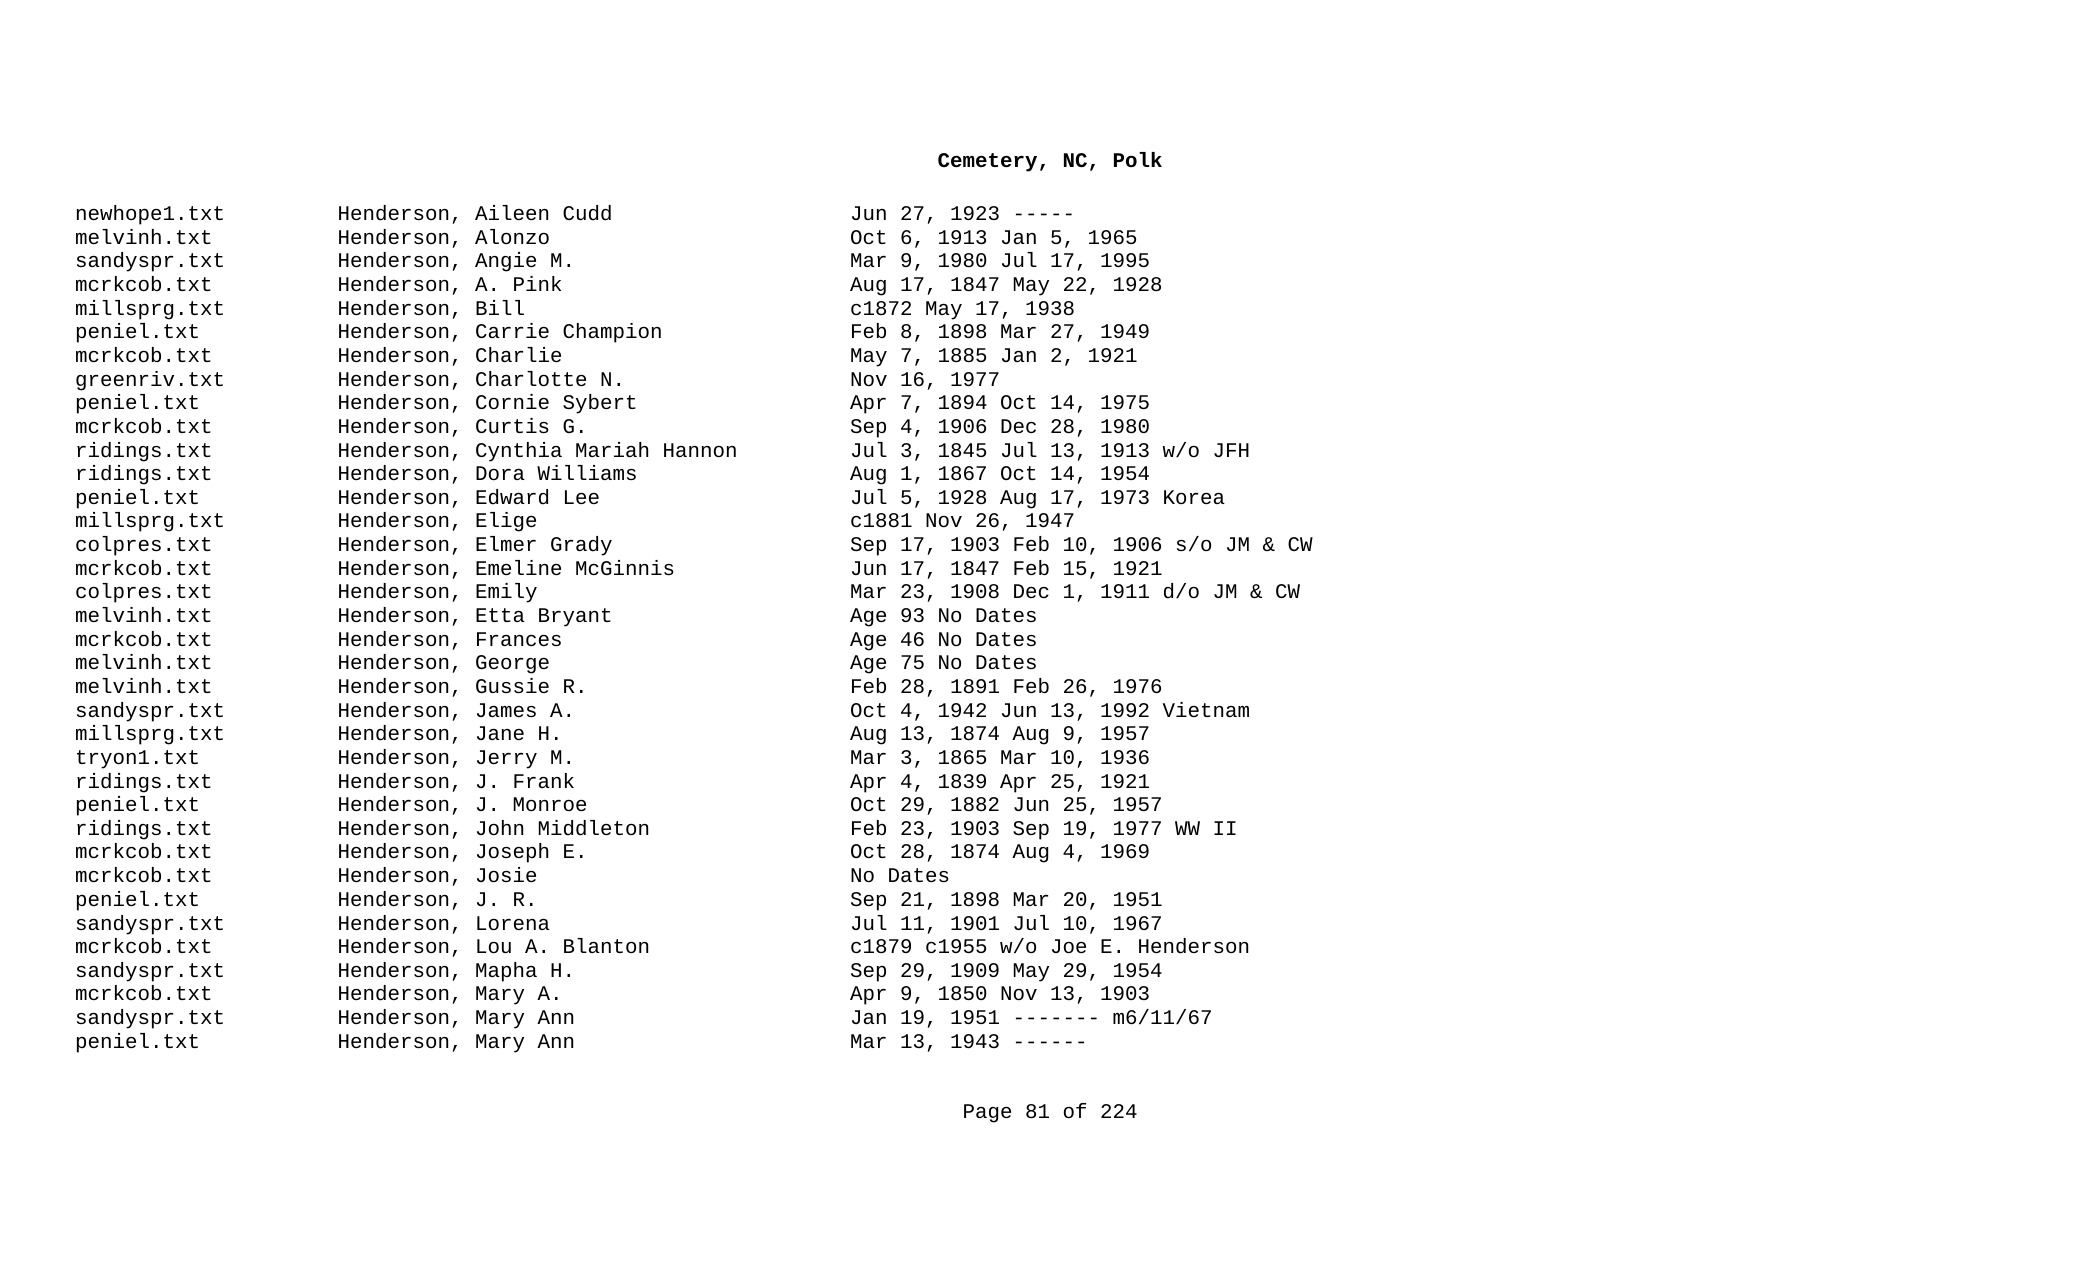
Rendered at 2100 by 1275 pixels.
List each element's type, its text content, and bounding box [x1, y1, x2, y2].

text mcrkcob.txt Henderson, Emeline McGinnis Jun 17, 1847 Feb 15, 1921 [75, 558, 2025, 581]
text sandyspr.txt Henderson, Angie M. Mar 9, 1980 Jul 17, 1995 [75, 250, 2025, 274]
text sandyspr.txt Henderson, Lorena Jul 11, 1901 Jul 10, 1967 [75, 912, 2025, 936]
text ridings.txt Henderson, John Middleton Feb 23, 1903 Sep 19, 1977 WW II [75, 818, 2025, 842]
text melvinh.txt Henderson, Etta Bryant Age 93 No Dates [75, 605, 2025, 629]
text mcrkcob.txt Henderson, Mary A. Apr 9, 1850 Nov 13, 1903 [75, 983, 2025, 1007]
text mcrkcob.txt Henderson, Lou A. Blanton c1879 c1955 w/o Joe E. Henderson [75, 936, 2025, 960]
text tryon1.txt Henderson, Jerry M. Mar 3, 1865 Mar 10, 1936 [75, 747, 2025, 771]
text newhope1.txt Henderson, Aileen Cudd Jun 27, 1923 ----- [75, 203, 2025, 227]
text ridings.txt Henderson, Cynthia Mariah Hannon Jul 3, 1845 Jul 13, 1913 w/o JFH [75, 439, 2025, 463]
text sandyspr.txt Henderson, Mary Ann Jan 19, 1951 ------- m6/11/67 [75, 1007, 2025, 1031]
text mcrkcob.txt Henderson, A. Pink Aug 17, 1847 May 22, 1928 [75, 274, 2025, 298]
text mcrkcob.txt Henderson, Charlie May 7, 1885 Jan 2, 1921 [75, 345, 2025, 369]
text ridings.txt Henderson, Dora Williams Aug 1, 1867 Oct 14, 1954 [75, 463, 2025, 487]
text ridings.txt Henderson, J. Frank Apr 4, 1839 Apr 25, 1921 [75, 771, 2025, 794]
text melvinh.txt Henderson, Gussie R. Feb 28, 1891 Feb 26, 1976 [75, 676, 2025, 700]
text melvinh.txt Henderson, Alonzo Oct 6, 1913 Jan 5, 1965 [75, 227, 2025, 250]
text greenriv.txt Henderson, Charlotte N. Nov 16, 1977 [75, 369, 2025, 392]
text mcrkcob.txt Henderson, Curtis G. Sep 4, 1906 Dec 28, 1980 [75, 416, 2025, 439]
text millsprg.txt Henderson, Jane H. Aug 13, 1874 Aug 9, 1957 [75, 723, 2025, 747]
text sandyspr.txt Henderson, Mapha H. Sep 29, 1909 May 29, 1954 [75, 960, 2025, 983]
text colpres.txt Henderson, Elmer Grady Sep 17, 1903 Feb 10, 1906 s/o JM & CW [75, 534, 2025, 558]
text mcrkcob.txt Henderson, Josie No Dates [75, 865, 2025, 889]
text sandyspr.txt Henderson, James A. Oct 4, 1942 Jun 13, 1992 Vietnam [75, 700, 2025, 723]
text millsprg.txt Henderson, Bill c1872 May 17, 1938 [75, 298, 2025, 321]
text peniel.txt Henderson, Edward Lee Jul 5, 1928 Aug 17, 1973 Korea [75, 487, 2025, 511]
text mcrkcob.txt Henderson, Joseph E. Oct 28, 1874 Aug 4, 1969 [75, 842, 2025, 865]
text mcrkcob.txt Henderson, Frances Age 46 No Dates [75, 629, 2025, 652]
text peniel.txt Henderson, J. R. Sep 21, 1898 Mar 20, 1951 [75, 889, 2025, 912]
text melvinh.txt Henderson, George Age 75 No Dates [75, 652, 2025, 676]
text peniel.txt Henderson, Cornie Sybert Apr 7, 1894 Oct 14, 1975 [75, 392, 2025, 416]
text millsprg.txt Henderson, Elige c1881 Nov 26, 1947 [75, 511, 2025, 534]
text peniel.txt Henderson, Mary Ann Mar 13, 1943 ------ [75, 1031, 2025, 1054]
text peniel.txt Henderson, J. Monroe Oct 29, 1882 Jun 25, 1957 [75, 794, 2025, 818]
text peniel.txt Henderson, Carrie Champion Feb 8, 1898 Mar 27, 1949 [75, 321, 2025, 345]
text colpres.txt Henderson, Emily Mar 23, 1908 Dec 1, 1911 d/o JM & CW [75, 581, 2025, 605]
